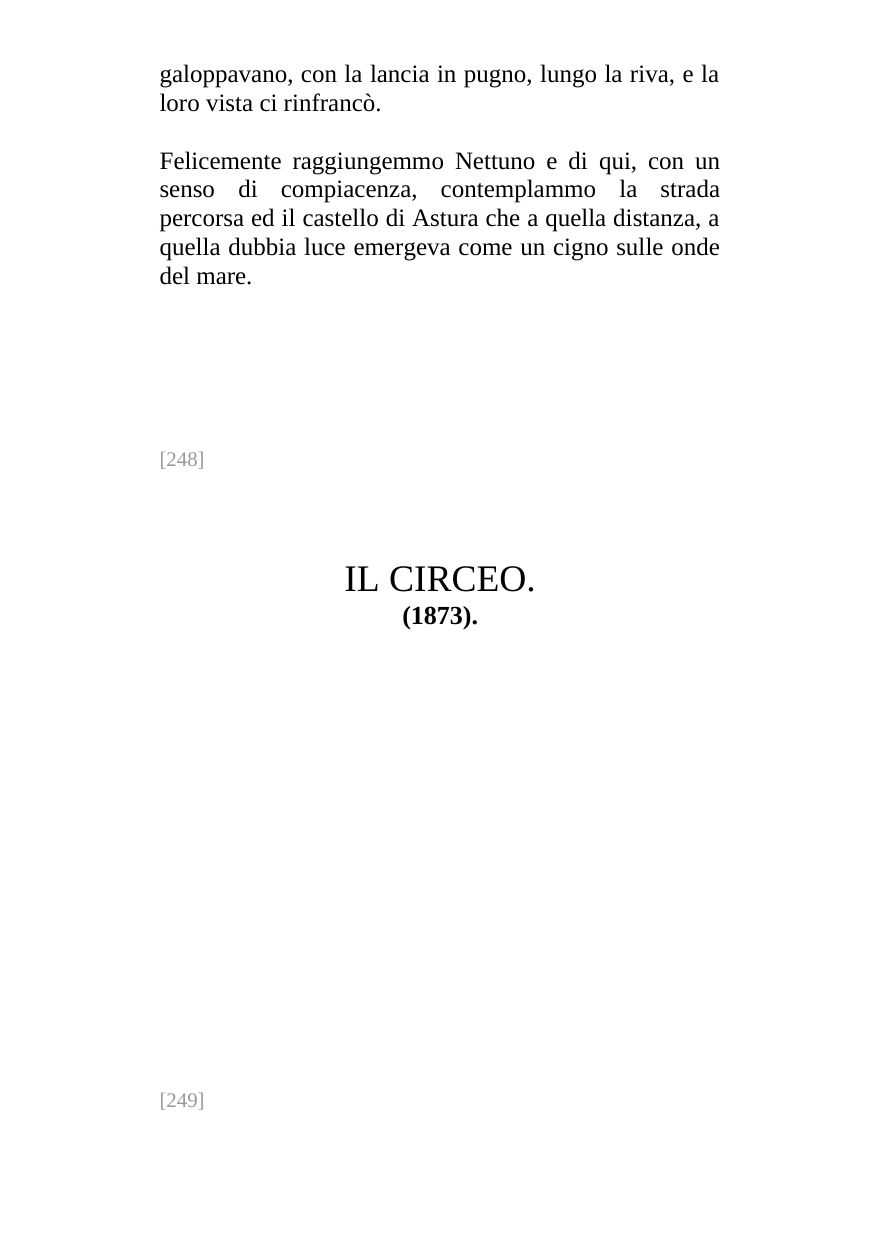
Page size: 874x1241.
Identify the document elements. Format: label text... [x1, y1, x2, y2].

text [248] [159, 447, 720, 471]
text galoppavano, con la lancia in pugno, lungo la riva, e la loro vista ci rinfrancò. [159, 59, 720, 117]
text Felicemente raggiungemmo Nettuno e di qui, con un senso di compiacenza, contemplammo la strada percorsa ed il castello di Astura che a quella distanza, a quella dubbia luce emergeva come un cigno sulle onde del mare. [159, 146, 720, 289]
subtitle IL CIRCEO. (1873). [159, 557, 720, 630]
text [249] [159, 1087, 720, 1112]
